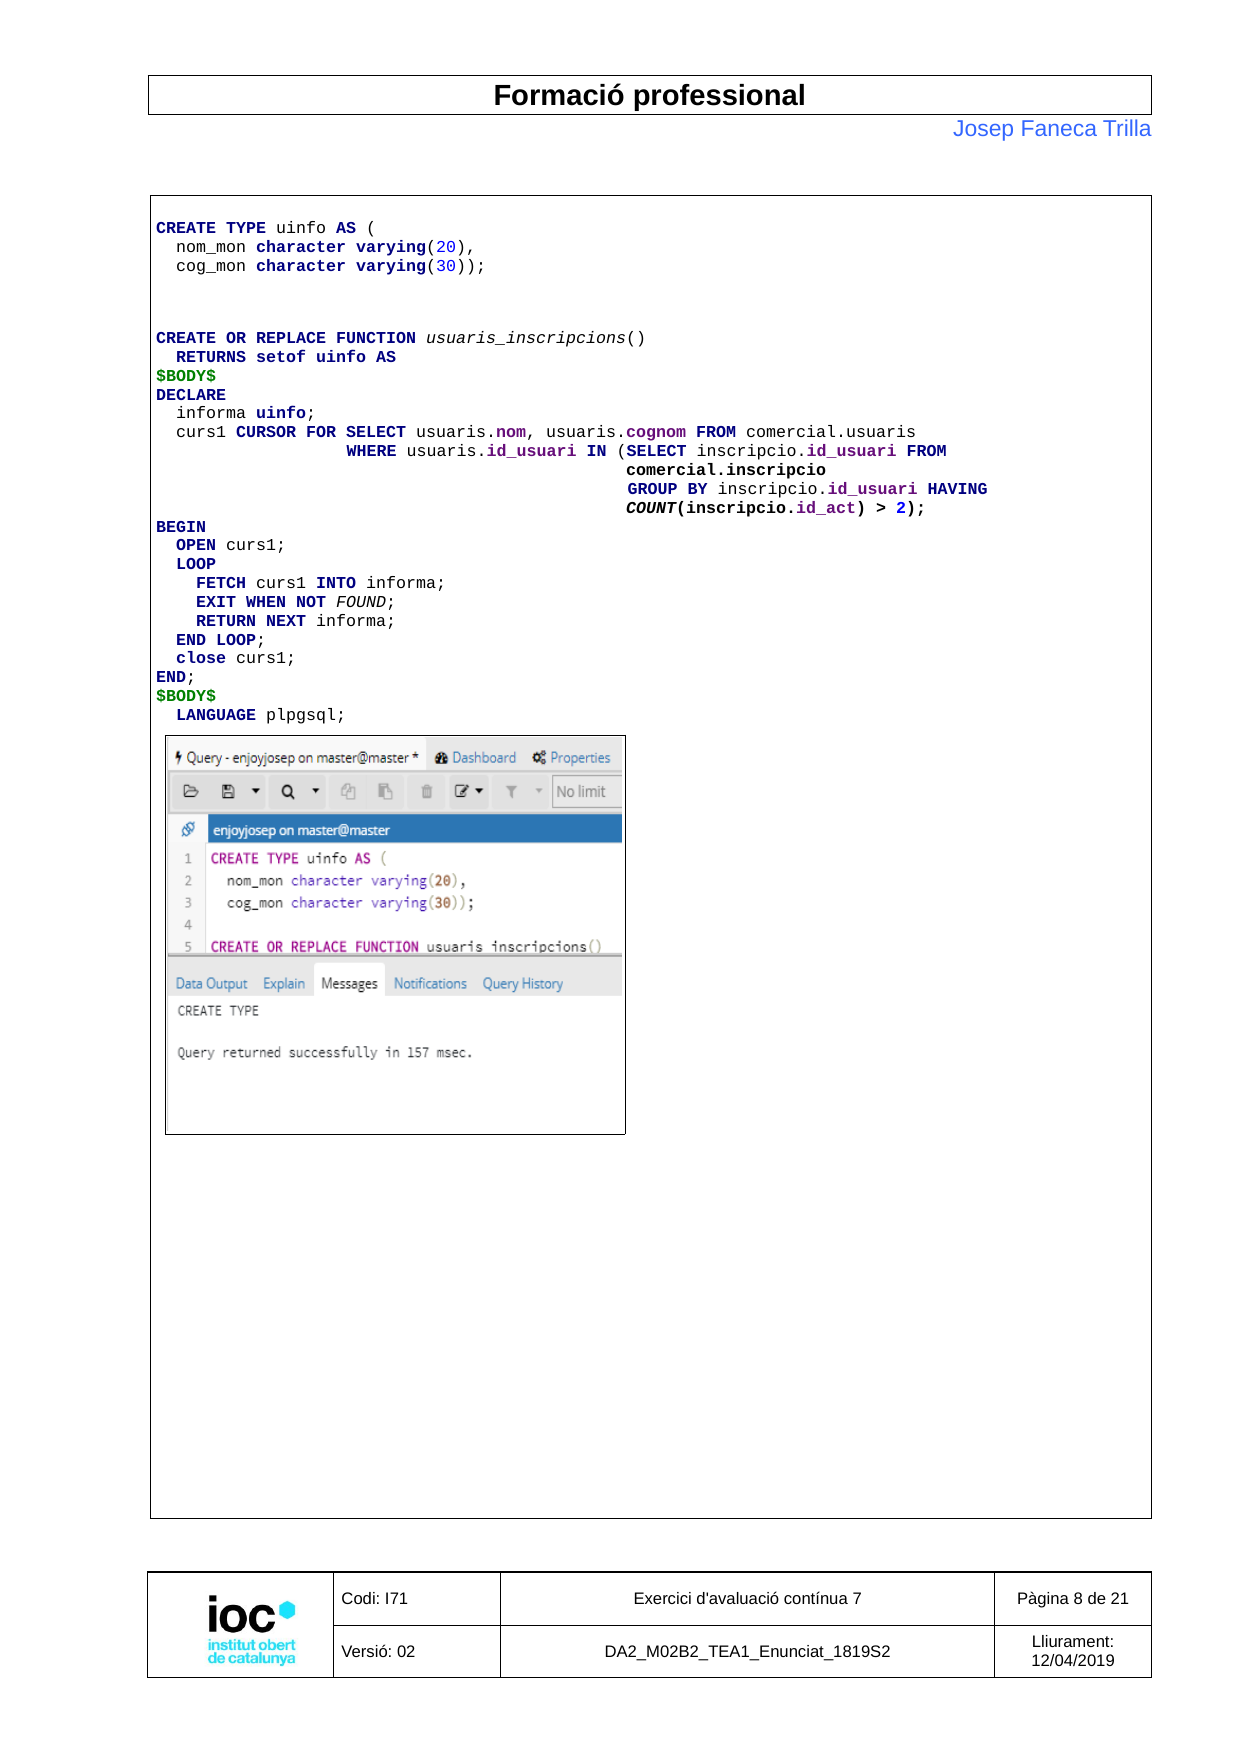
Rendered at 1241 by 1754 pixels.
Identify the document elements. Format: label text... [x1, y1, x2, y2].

picture [167, 737, 622, 1131]
picture [195, 1581, 309, 1677]
table_header CREATE TYPE uinfo AS ( nom_mon character varying(20), cog_mon character varying(30)); CREATE OR REPLACE FUNCTION usuaris_inscripcions() RETURNS setof uinfo AS $BODY$ DECLARE informa uinfo; curs1 CURSOR FOR SELECT usuaris.nom, usuaris.cognom FROM comercial.usuaris WHERE usuaris.id_usuari IN (SELECT inscripcio.id_usuari FROM comercial.inscripcio GROUP BY inscripcio.id_usuari HAVING COUNT(inscripcio.id_act) > 2); BEGIN OPEN curs1; LOOP FETCH curs1 INTO informa; EXIT WHEN NOT FOUND; RETURN NEXT informa; END LOOP; close curs1; END; $BODY$ LANGUAGE plpgsql; [151, 196, 1151, 1518]
